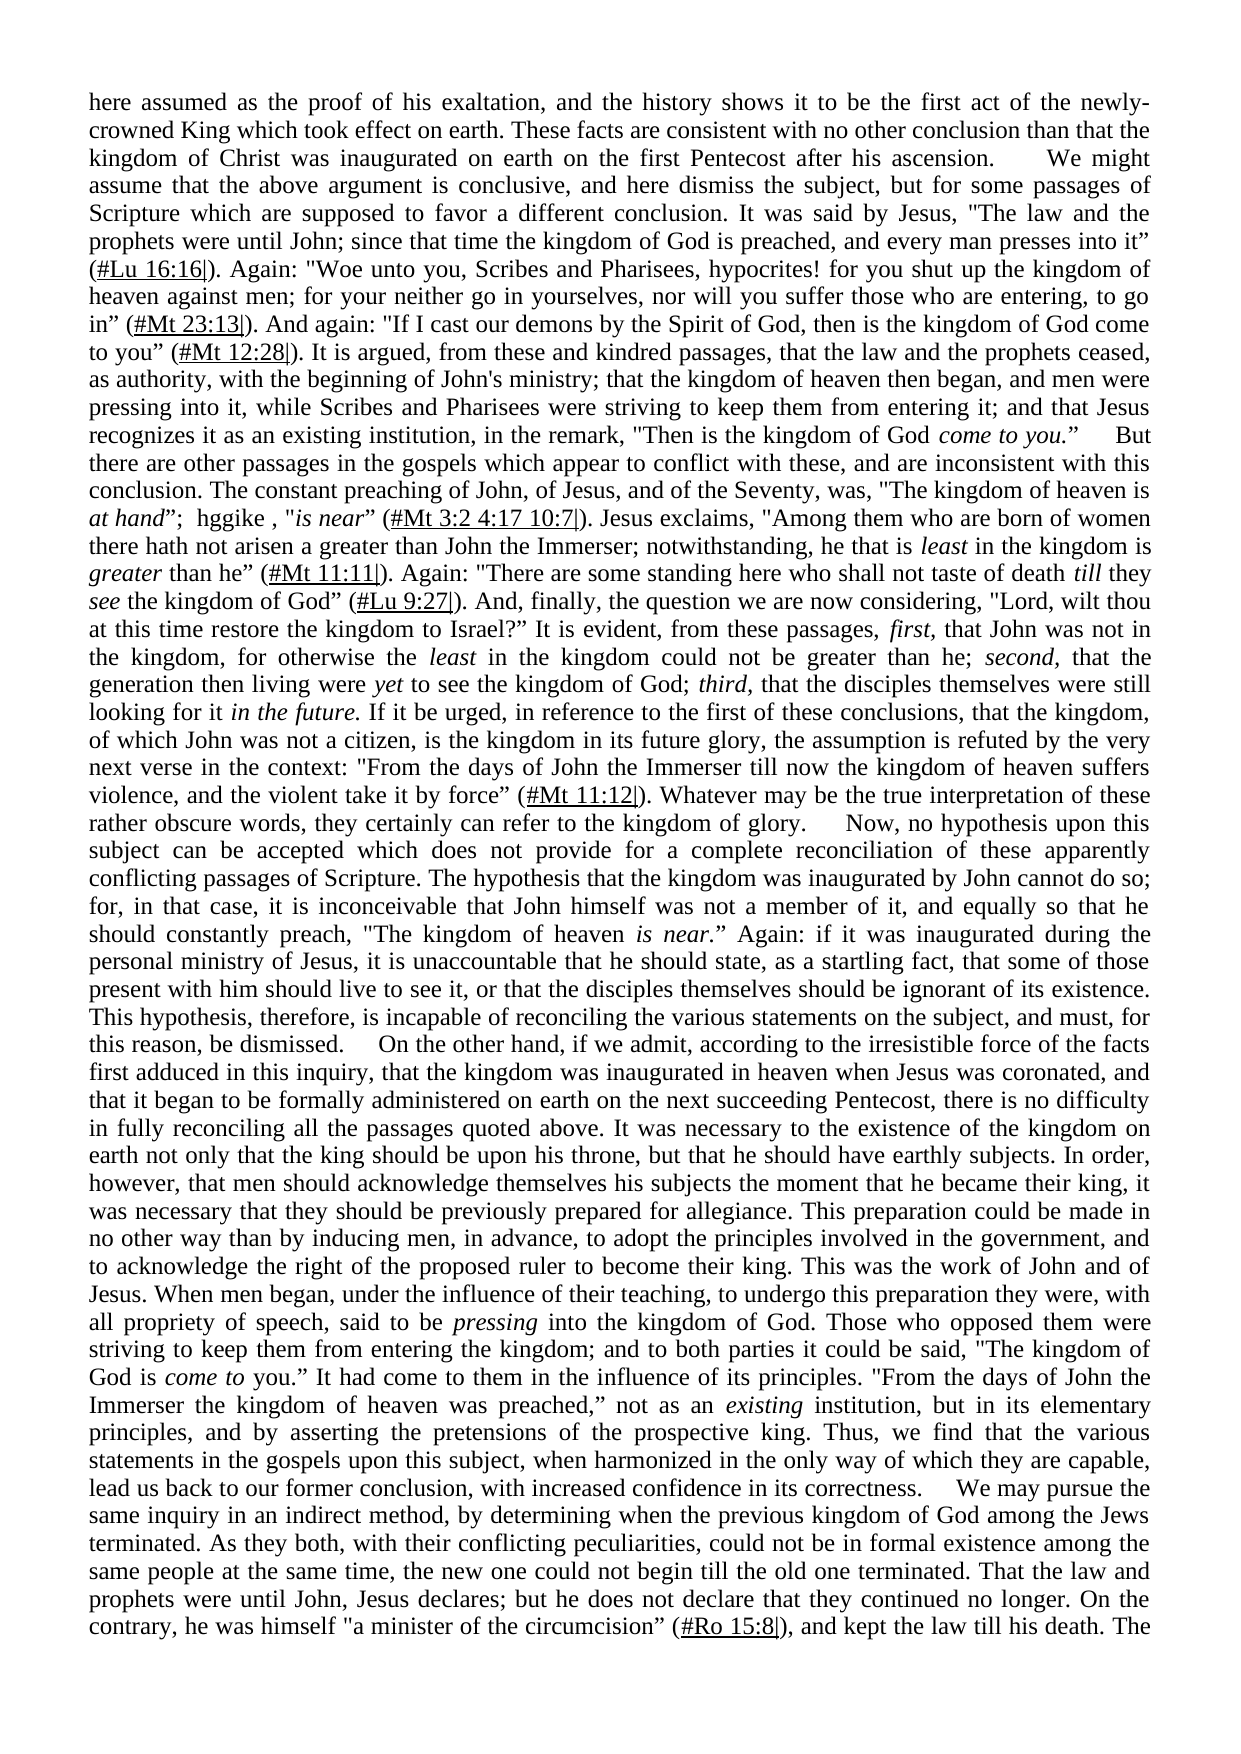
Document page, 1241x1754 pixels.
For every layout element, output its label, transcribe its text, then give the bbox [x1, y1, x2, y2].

text here assumed as the proof of his exaltation, and the history shows it to be the first act of the newly-crowned King which took effect on earth. These facts are consistent with no other conclusion than that the kingdom of Christ was inaugurated on earth on the first Pentecost after his ascension. We might assume that the above argument is conclusive, and here dismiss the subject, but for some passages of Scripture which are supposed to favor a different conclusion. It was said by Jesus, "The law and the prophets were until John; since that time the kingdom of God is preached, and every man presses into it” (#Lu 16:16|). Again: "Woe unto you, Scribes and Pharisees, hypocrites! for you shut up the kingdom of heaven against men; for your neither go in yourselves, nor will you suffer those who are entering, to go in” (#Mt 23:13|). And again: "If I cast our demons by the Spirit of God, then is the kingdom of God come to you” (#Mt 12:28|). It is argued, from these and kindred passages, that the law and the prophets ceased, as authority, with the beginning of John's ministry; that the kingdom of heaven then began, and men were pressing into it, while Scribes and Pharisees were striving to keep them from entering it; and that Jesus recognizes it as an existing institution, in the remark, "Then is the kingdom of God come to you.” But there are other passages in the gospels which appear to conflict with these, and are inconsistent with this conclusion. The constant preaching of John, of Jesus, and of the Seventy, was, "The kingdom of heaven is at hand”; hggike , "is near” (#Mt 3:2 4:17 10:7|). Jesus exclaims, "Among them who are born of women there hath not arisen a greater than John the Immerser; notwithstanding, he that is least in the kingdom is greater than he” (#Mt 11:11|). Again: "There are some standing here who shall not taste of death till they see the kingdom of God” (#Lu 9:27|). And, finally, the question we are now considering, "Lord, wilt thou at this time restore the kingdom to Israel?” It is evident, from these passages, first, that John was not in the kingdom, for otherwise the least in the kingdom could not be greater than he; second, that the generation then living were yet to see the kingdom of God; third, that the disciples themselves were still looking for it in the future. If it be urged, in reference to the first of these conclusions, that the kingdom, of which John was not a citizen, is the kingdom in its future glory, the assumption is refuted by the very next verse in the context: "From the days of John the Immerser till now the kingdom of heaven suffers violence, and the violent take it by force” (#Mt 11:12|). Whatever may be the true interpretation of these rather obscure words, they certainly can refer to the kingdom of glory. Now, no hypothesis upon this subject can be accepted which does not provide for a complete reconciliation of these apparently conflicting passages of Scripture. The hypothesis that the kingdom was inaugurated by John cannot do so; for, in that case, it is inconceivable that John himself was not a member of it, and equally so that he should constantly preach, "The kingdom of heaven is near.” Again: if it was inaugurated during the personal ministry of Jesus, it is unaccountable that he should state, as a startling fact, that some of those present with him should live to see it, or that the disciples themselves should be ignorant of its existence. This hypothesis, therefore, is incapable of reconciling the various statements on the subject, and must, for this reason, be dismissed. On the other hand, if we admit, according to the irresistible force of the facts first adduced in this inquiry, that the kingdom was inaugurated in heaven when Jesus was coronated, and that it began to be formally administered on earth on the next succeeding Pentecost, there is no difficulty in fully reconciling all the passages quoted above. It was necessary to the existence of the kingdom on earth not only that the king should be upon his throne, but that he should have earthly subjects. In order, however, that men should acknowledge themselves his subjects the moment that he became their king, it was necessary that they should be previously prepared for allegiance. This preparation could be made in no other way than by inducing men, in advance, to adopt the principles involved in the government, and to acknowledge the right of the proposed ruler to become their king. This was the work of John and of Jesus. When men began, under the influence of their teaching, to undergo this preparation they were, with all propriety of speech, said to be pressing into the kingdom of God. Those who opposed them were striving to keep them from entering the kingdom; and to both parties it could be said, "The kingdom of God is come to you.” It had come to them in the influence of its principles. "From the days of John the Immerser the kingdom of heaven was preached,” not as an existing institution, but in its elementary principles, and by asserting the pretensions of the prospective king. Thus, we find that the various statements in the gospels upon this subject, when harmonized in the only way of which they are capable, lead us back to our former conclusion, with increased confidence in its correctness. We may pursue the same inquiry in an indirect method, by determining when the previous kingdom of God among the Jews terminated. As they both, with their conflicting peculiarities, could not be in formal existence among the same people at the same time, the new one could not begin till the old one terminated. That the law and prophets were until John, Jesus declares; but he does not declare that they continued no longer. On the contrary, he was himself "a minister of the circumcision” (#Ro 15:8|), and kept the law till his death. The [88, 88, 1152, 1640]
